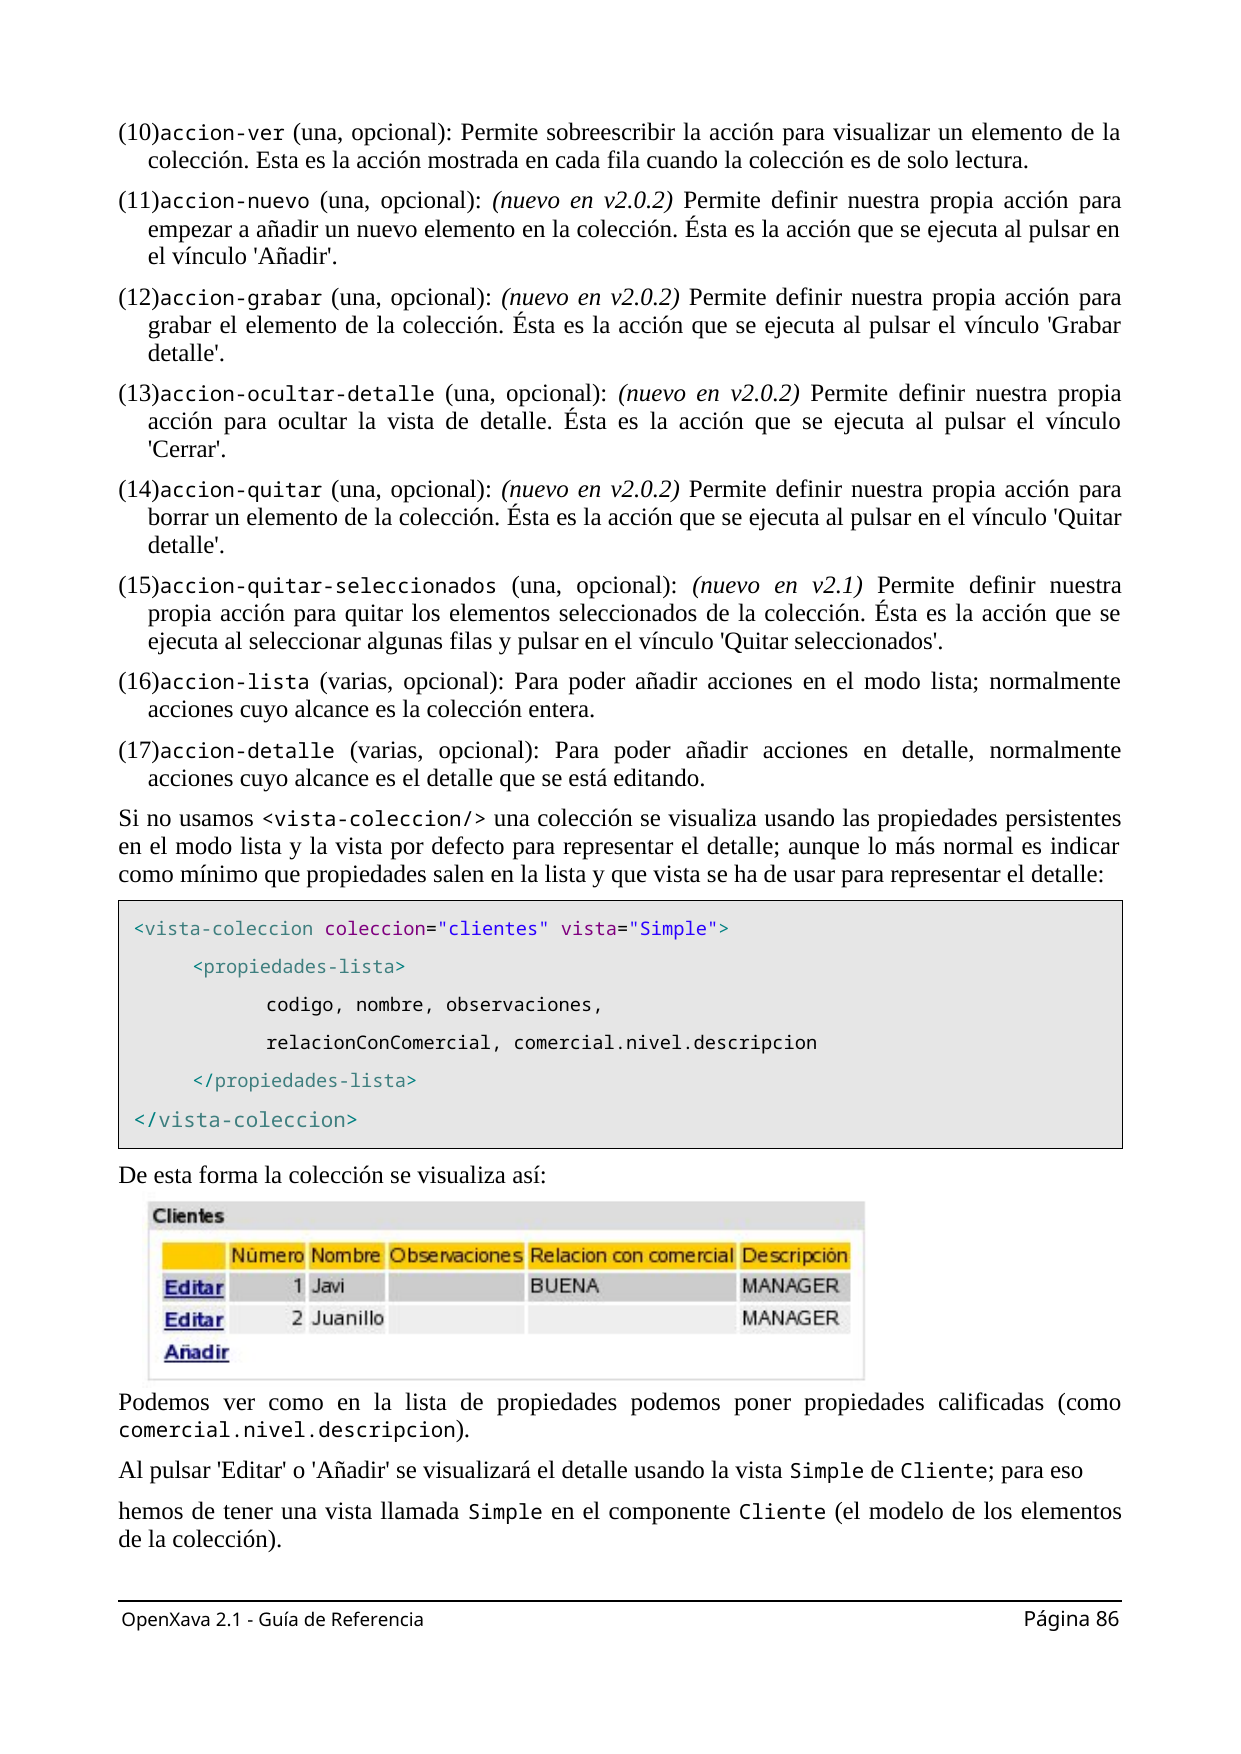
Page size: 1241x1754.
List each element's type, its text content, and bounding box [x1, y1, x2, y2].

list accion-nuevo (una, opcional): (nuevo en v2.0.2) Permite definir nuestra propia acción para empezar a añadir un nuevo elemento en la colección. Ésta es la acción que se ejecuta al pulsar en el vínculo 'Añadir'. [118, 187, 1122, 270]
text codigo, nombre, observaciones, [119, 976, 1122, 1014]
list accion-quitar-seleccionados (una, opcional): (nuevo en v2.1) Permite definir nuestra propia acción para quitar los elementos seleccionados de la colección. Ésta es la acción que se ejecuta al seleccionar algunas filas y pulsar en el vínculo 'Quitar seleccionados'. [118, 571, 1122, 655]
list accion-ocultar-detalle (una, opcional): (nuevo en v2.0.2) Permite definir nuestra propia acción para ocultar la vista de detalle. Ésta es la acción que se ejecuta al pulsar el vínculo 'Cerrar'. [118, 379, 1122, 462]
text <vista-coleccion coleccion="clientes" vista="Simple"> [119, 901, 1122, 938]
list accion-grabar (una, opcional): (nuevo en v2.0.2) Permite definir nuestra propia acción para grabar el elemento de la colección. Ésta es la acción que se ejecuta al pulsar el vínculo 'Grabar detalle'. [118, 283, 1122, 366]
picture [141, 1191, 878, 1388]
text De esta forma la colección se visualiza así: [118, 1161, 1122, 1189]
list accion-lista (varias, opcional): Para poder añadir acciones en el modo lista; normalmente acciones cuyo alcance es la colección entera. [118, 667, 1122, 723]
text <propiedades-lista> [119, 938, 1122, 976]
text Podemos ver como en la lista de propiedades podemos poner propiedades calificadas (como comercial.nivel.descripcion). [118, 1388, 1122, 1444]
text Si no usamos <vista-coleccion/> una colección se visualiza usando las propiedades persistentes en el modo lista y la vista por defecto para representar el detalle; aunque lo más normal es indicar como mínimo que propiedades salen en la lista y que vista se ha de usar para representar el detalle: [118, 804, 1122, 888]
list accion-detalle (varias, opcional): Para poder añadir acciones en detalle, normalmente acciones cuyo alcance es el detalle que se está editando. [118, 736, 1122, 792]
list accion-ver (una, opcional): Permite sobreescribir la acción para visualizar un elemento de la colección. Esta es la acción mostrada en cada fila cuando la colección es de solo lectura. [118, 118, 1122, 174]
text Al pulsar 'Editar' o 'Añadir' se visualizará el detalle usando la vista Simple de Cliente; para eso [118, 1456, 1122, 1484]
text hemos de tener una vista llamada Simple en el componente Cliente (el modelo de los elementos de la colección). [118, 1497, 1122, 1553]
list accion-quitar (una, opcional): (nuevo en v2.0.2) Permite definir nuestra propia acción para borrar un elemento de la colección. Ésta es la acción que se ejecuta al pulsar en el vínculo 'Quitar detalle'. [118, 475, 1122, 559]
text </vista-coleccion> [119, 1090, 1122, 1148]
text </propiedades-lista> [119, 1052, 1122, 1090]
text relacionConComercial, comercial.nivel.descripcion [119, 1014, 1122, 1052]
